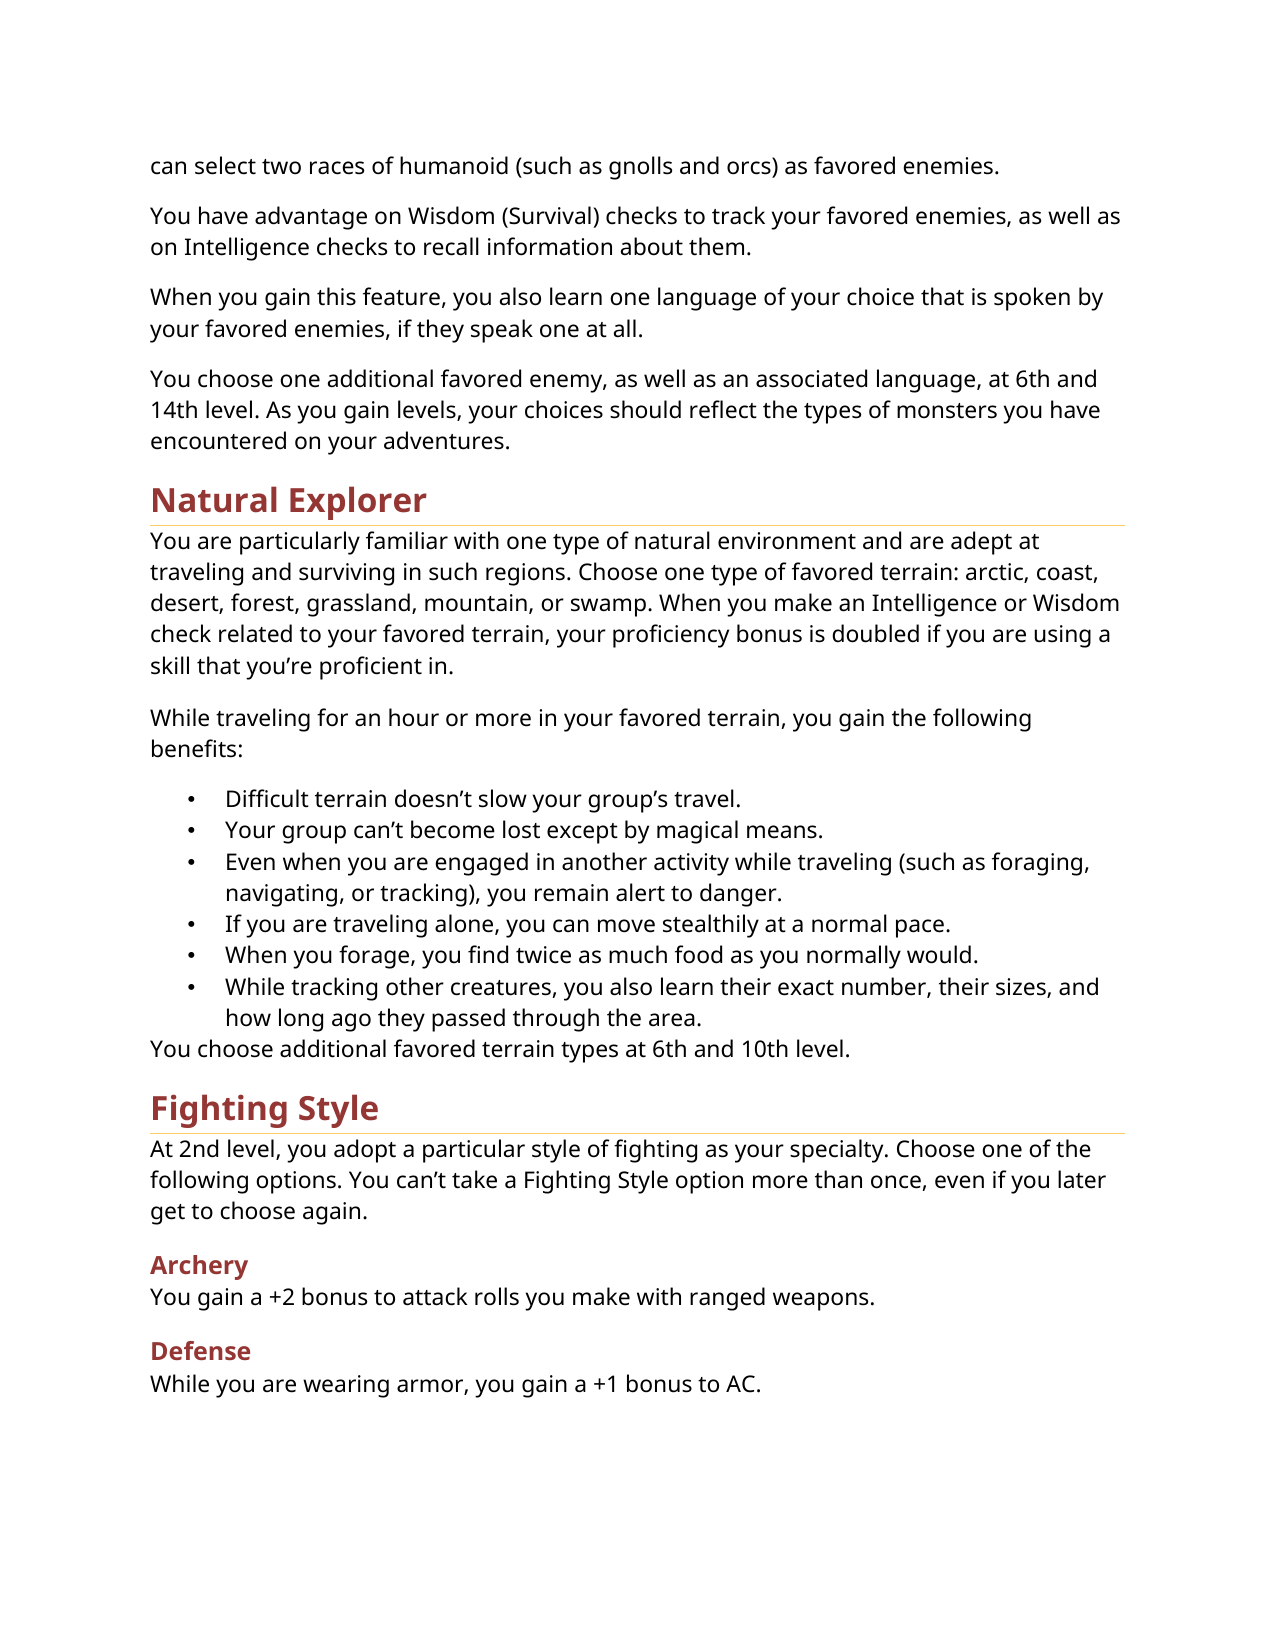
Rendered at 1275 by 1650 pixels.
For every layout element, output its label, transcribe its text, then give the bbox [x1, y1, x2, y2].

text You have advantage on Wisdom (Survival) checks to track your favored enemies, as well as on Intelligence checks to recall information about them. [150, 200, 1125, 262]
list If you are traveling alone, you can move stealthily at a normal pace. [187, 908, 1125, 939]
text While traveling for an hour or more in your favored terrain, you gain the following benefits: [150, 702, 1125, 764]
subtitle Archery [150, 1247, 1125, 1281]
list When you forage, you find twice as much food as you normally would. [187, 939, 1125, 971]
text When you gain this feature, you also learn one language of your choice that is spoken by your favored enemies, if they speak one at all. [150, 281, 1125, 344]
list Even when you are engaged in another activity while traveling (such as foraging, navigating, or tracking), you remain alert to danger. [187, 846, 1125, 908]
text You are particularly familiar with one type of natural environment and are adept at traveling and surviving in such regions. Choose one type of favored terrain: arctic, coast, desert, forest, grassland, mountain, or swamp. When you make an Intelligence or Wisdom check related to your favored terrain, your proficiency bonus is doubled if you are using a skill that you’re proficient in. [150, 526, 1125, 681]
text You gain a +2 bonus to attack rolls you make with ranged weapons. [150, 1281, 1125, 1313]
subtitle Natural Explorer [150, 477, 1125, 525]
text You choose one additional favored enemy, as well as an associated language, at 6th and 14th level. As you gain levels, your choices should reflect the types of monsters you have encountered on your adventures. [150, 362, 1125, 456]
list Your group can’t become lost except by magical means. [187, 814, 1125, 846]
text can select two races of humanoid (such as gnolls and orcs) as favored enemies. [150, 150, 1125, 181]
text At 2nd level, you adopt a particular style of fighting as your specialty. Choose one of the following options. You can’t take a Fighting Style option more than once, even if you later get to choose again. [150, 1134, 1125, 1226]
list While tracking other creatures, you also learn their exact number, their sizes, and how long ago they passed through the area. [187, 971, 1125, 1033]
subtitle Defense [150, 1333, 1125, 1367]
subtitle Fighting Style [150, 1085, 1125, 1133]
text While you are wearing armor, you gain a +1 bonus to AC. [150, 1367, 1125, 1399]
list Difficult terrain doesn’t slow your group’s travel. [187, 783, 1125, 814]
text You choose additional favored terrain types at 6th and 10th level. [150, 1033, 1125, 1064]
